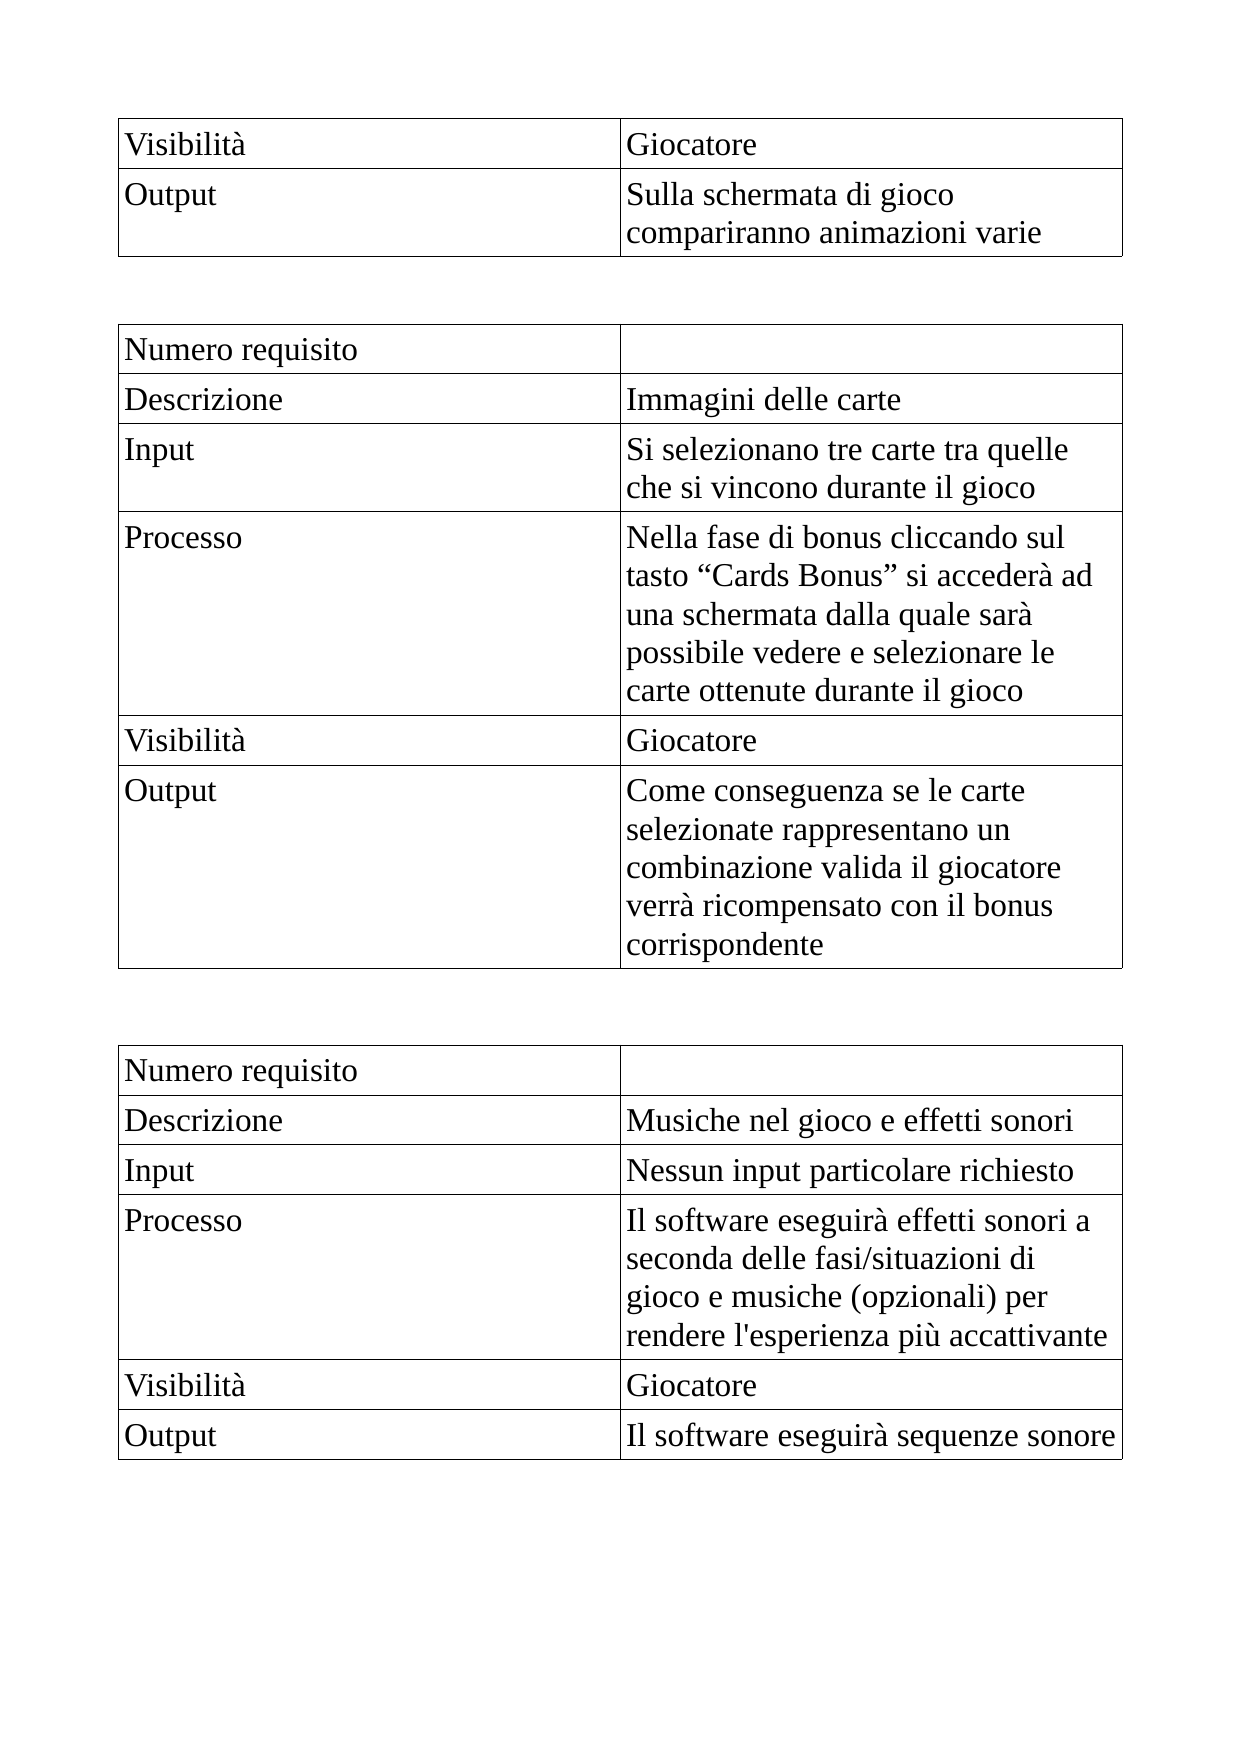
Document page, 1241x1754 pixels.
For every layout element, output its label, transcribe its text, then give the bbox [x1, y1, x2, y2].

table_cell Processo [119, 1195, 620, 1359]
table_cell Input [119, 424, 620, 511]
table_header [621, 1046, 1122, 1094]
table_header [621, 325, 1122, 373]
table_header Numero requisito [119, 1046, 620, 1094]
table_cell Output [119, 169, 620, 256]
table_cell Il software eseguirà effetti sonori a seconda delle fasi/situazioni di gioco e musiche (opzionali) per rendere l'esperienza più accattivante [621, 1195, 1122, 1359]
table_cell Descrizione [119, 1096, 620, 1144]
table_header Numero requisito [119, 325, 620, 373]
table_cell Giocatore [621, 716, 1122, 764]
table_cell Nessun input particolare richiesto [621, 1145, 1122, 1194]
table_cell Giocatore [621, 1360, 1122, 1409]
table_cell Nella fase di bonus cliccando sul tasto “Cards Bonus” si accederà ad una schermata dalla quale sarà possibile vedere e selezionare le carte ottenute durante il gioco [621, 512, 1122, 715]
table_cell Processo [119, 512, 620, 715]
table_cell Descrizione [119, 374, 620, 423]
table_cell Input [119, 1145, 620, 1194]
table_cell Visibilità [119, 1360, 620, 1409]
table_cell Visibilità [119, 716, 620, 764]
table_cell Output [119, 766, 620, 968]
table_cell Giocatore [621, 119, 1122, 168]
table_cell Immagini delle carte [621, 374, 1122, 423]
table_cell Visibilità [119, 119, 620, 168]
table_cell Musiche nel gioco e effetti sonori [621, 1096, 1122, 1144]
table_cell Output [119, 1410, 620, 1459]
table_cell Il software eseguirà sequenze sonore [621, 1410, 1122, 1459]
table_cell Si selezionano tre carte tra quelle che si vincono durante il gioco [621, 424, 1122, 511]
table_cell Come conseguenza se le carte selezionate rappresentano un combinazione valida il giocatore verrà ricompensato con il bonus corrispondente [621, 766, 1122, 968]
table_cell Sulla schermata di gioco compariranno animazioni varie [621, 169, 1122, 256]
